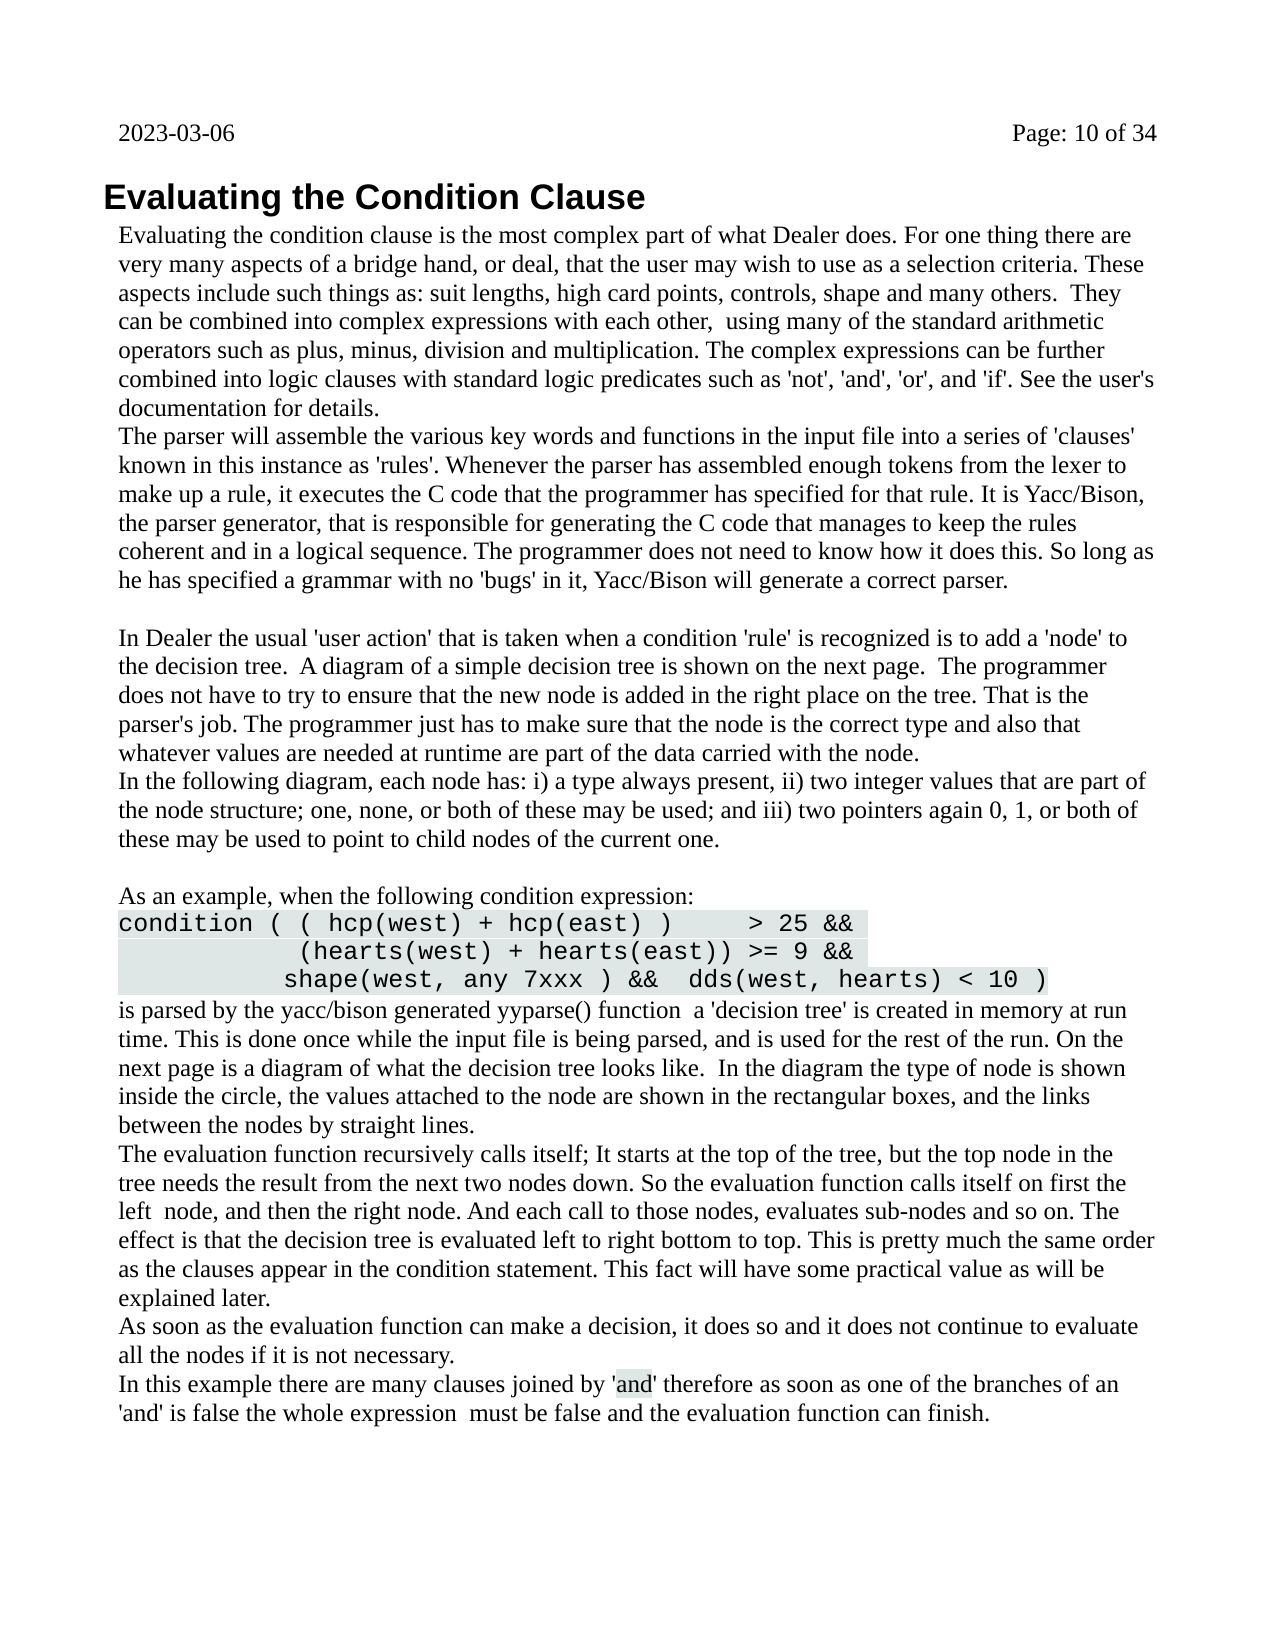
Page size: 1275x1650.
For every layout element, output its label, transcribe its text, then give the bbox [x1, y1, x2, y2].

text (hearts(west) + hearts(east)) >= 9 && [118, 938, 1157, 967]
text As soon as the evaluation function can make a decision, it does so and it does not continue to evaluate all the nodes if it is not necessary. [118, 1311, 1157, 1369]
text The evaluation function recursively calls itself; It starts at the top of the tree, but the top node in the tree needs the result from the next two nodes down. So the evaluation function calls itself on first the left node, and then the right node. And each call to those nodes, evaluates sub-nodes and so on. The effect is that the decision tree is evaluated left to right bottom to top. This is pretty much the same order as the clauses appear in the condition statement. This fact will have some practical value as will be explained later. [118, 1139, 1157, 1311]
text The parser will assemble the various key words and functions in the input file into a series of 'clauses' known in this instance as 'rules'. Whenever the parser has assembled enough tokens from the lexer to make up a rule, it executes the C code that the programmer has specified for that rule. It is Yacc/Bison, the parser generator, that is responsible for generating the C code that manages to keep the rules coherent and in a logical sequence. The programmer does not need to know how it does this. So long as he has specified a grammar with no 'bugs' in it, Yacc/Bison will generate a correct parser. [118, 421, 1157, 594]
text is parsed by the yacc/bison generated yyparse() function a 'decision tree' is created in memory at run time. This is done once while the input file is being parsed, and is used for the rest of the run. On the next page is a diagram of what the decision tree looks like. In the diagram the type of node is shown inside the circle, the values attached to the node are shown in the rectangular boxes, and the links between the nodes by straight lines. [118, 995, 1157, 1139]
text In the following diagram, each node has: i) a type always present, ii) two integer values that are part of the node structure; one, none, or both of these may be used; and iii) two pointers again 0, 1, or both of these may be used to point to child nodes of the current one. [118, 766, 1157, 853]
text shape(west, any 7xxx ) && dds(west, hearts) < 10 ) [118, 967, 1157, 995]
text As an example, when the following condition expression: [118, 881, 1157, 910]
text Evaluating the condition clause is the most complex part of what Dealer does. For one thing there are very many aspects of a bridge hand, or deal, that the user may wish to use as a selection criteria. These aspects include such things as: suit lengths, high card points, controls, shape and many others. They can be combined into complex expressions with each other, using many of the standard arithmetic operators such as plus, minus, division and multiplication. The complex expressions can be further combined into logic clauses with standard logic predicates such as 'not', 'and', 'or', and 'if'. See the user's documentation for details. [118, 220, 1157, 421]
text condition ( ( hcp(west) + hcp(east) ) > 25 && [118, 910, 1157, 938]
text In Dealer the usual 'user action' that is taken when a condition 'rule' is recognized is to add a 'node' to the decision tree. A diagram of a simple decision tree is shown on the next page. The programmer does not have to try to ensure that the new node is added in the right place on the tree. That is the parser's job. The programmer just has to make sure that the node is the correct type and also that whatever values are needed at runtime are part of the data carried with the node. [118, 623, 1157, 766]
text In this example there are many clauses joined by 'and' therefore as soon as one of the branches of an 'and' is false the whole expression must be false and the evaluation function can finish. [118, 1369, 1157, 1426]
subtitle Evaluating the Condition Clause [103, 176, 1157, 217]
